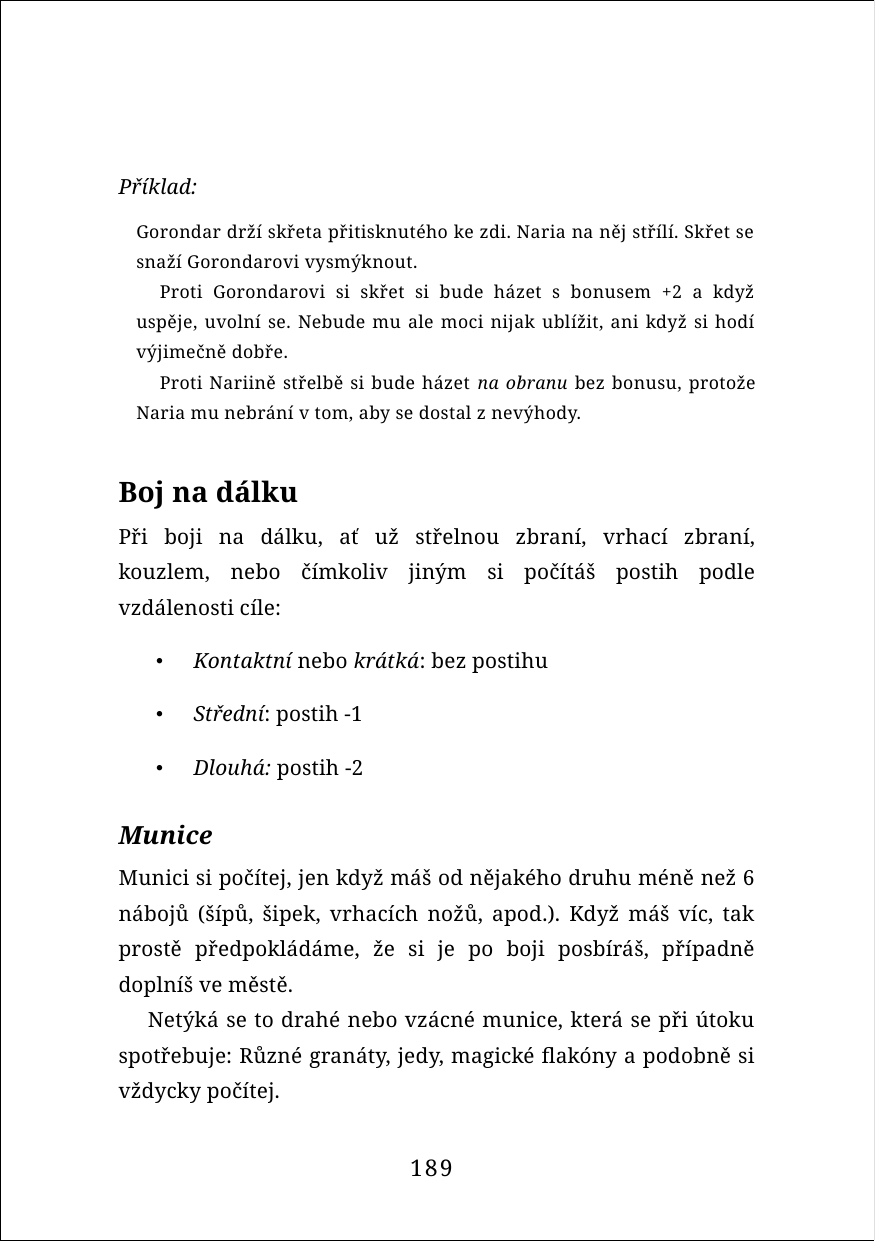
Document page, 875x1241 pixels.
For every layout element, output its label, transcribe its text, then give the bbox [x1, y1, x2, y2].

list Dlouhá: postih -2 [156, 753, 756, 781]
text Při boji na dálku, ať už střelnou zbraní, vrhací zbraní, kouzlem, nebo čímkoliv jiným si počítáš postih podle vzdálenosti cíle: [118, 522, 756, 621]
list Střední: postih -1 [156, 699, 756, 728]
subtitle Munice [118, 818, 756, 852]
list Kontaktní nebo krátká: bez postihu [156, 646, 756, 675]
text Gorondar drží skřeta přitisknutého ke zdi. Naria na něj střílí. Skřet se snaží Gorondarovi vysmýknout. Proti Gorondarovi si skřet si bude házet s bonusem +2 a když uspěje, uvolní se. Nebude mu ale moci nijak ublížit, ani když si hodí výjimečně dobře. Proti Nariině střelbě si bude házet na obranu bez bonusu, protože Naria mu nebrání v tom, aby se dostal z nevýhody. [136, 219, 756, 424]
text Munici si počítej, jen když máš od nějakého druhu méně než 6 nábojů (šípů, šipek, vrhacích nožů, apod.). Když máš víc, tak prostě předpokládáme, že si je po boji posbíráš, případně doplníš ve městě. Netýká se to drahé nebo vzácné munice, která se při útoku spotřebuje: Různé granáty, jedy, magické flakóny a podobně si vždycky počítej. [118, 863, 756, 1105]
subtitle Boj na dálku [118, 472, 756, 510]
text Příklad: [118, 172, 756, 200]
